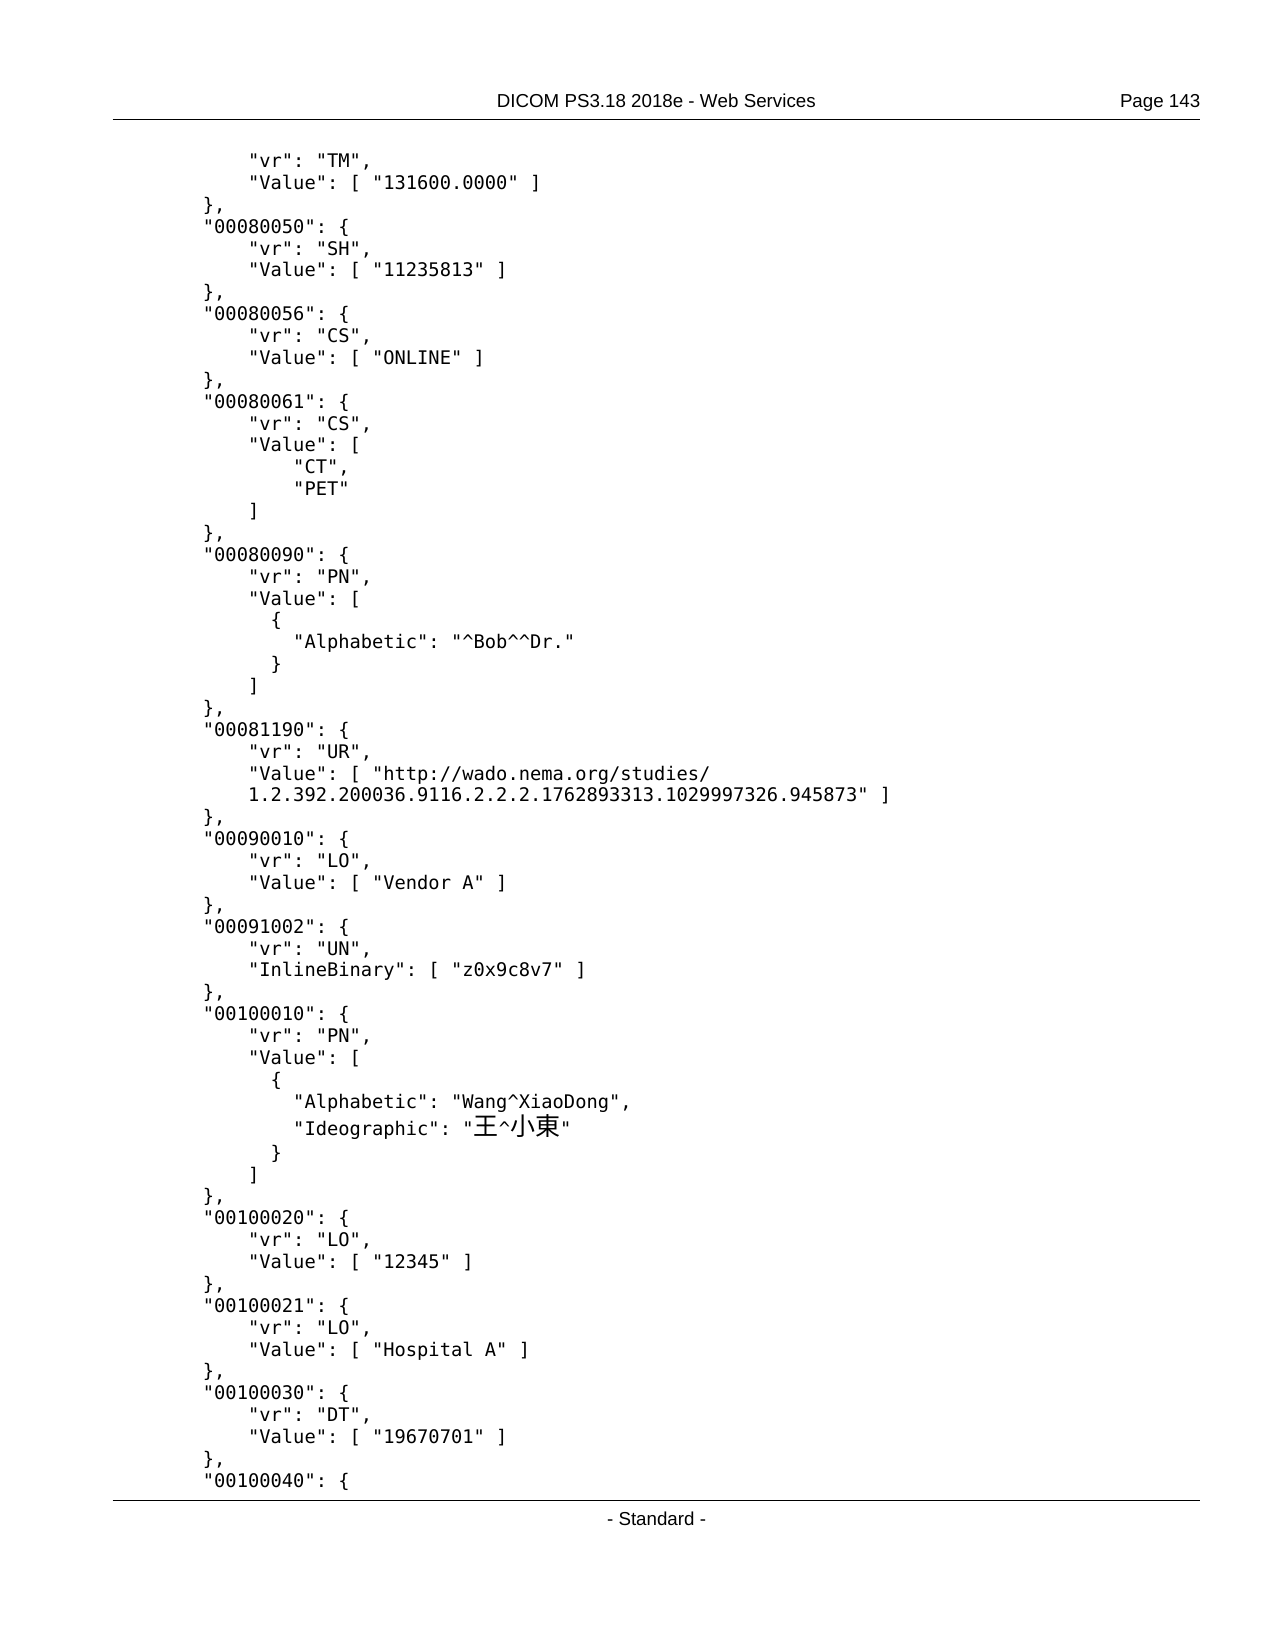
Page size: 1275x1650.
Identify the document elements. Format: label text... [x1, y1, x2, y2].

text "vr": "TM", "Value": [ "131600.0000" ] }, "00080050": { "vr": "SH", "Value": [ "11235813" ] }, "00080056": { "vr": "CS", "Value": [ "ONLINE" ] }, "00080061": { "vr": "CS", "Value": [ "CT", "PET" ] }, "00080090": { "vr": "PN", "Value": [ { "Alphabetic": "^Bob^^Dr." } ] }, "00081190": { "vr": "UR", "Value": [ "http://wado.nema.org/studies/ 1.2.392.200036.9116.2.2.2.1762893313.1029997326.945873" ] }, "00090010": { "vr": "LO", "Value": [ "Vendor A" ] }, "00091002": { "vr": "UN", "InlineBinary": [ "z0x9c8v7" ] }, "00100010": { "vr": "PN", "Value": [ { "Alphabetic": "Wang^XiaoDong", "Ideographic": "王^小東" } ] }, "00100020": { "vr": "LO", "Value": [ "12345" ] }, "00100021": { "vr": "LO", "Value": [ "Hospital A" ] }, "00100030": { "vr": "DT", "Value": [ "19670701" ] }, "00100040": { [112, 150, 1200, 1492]
